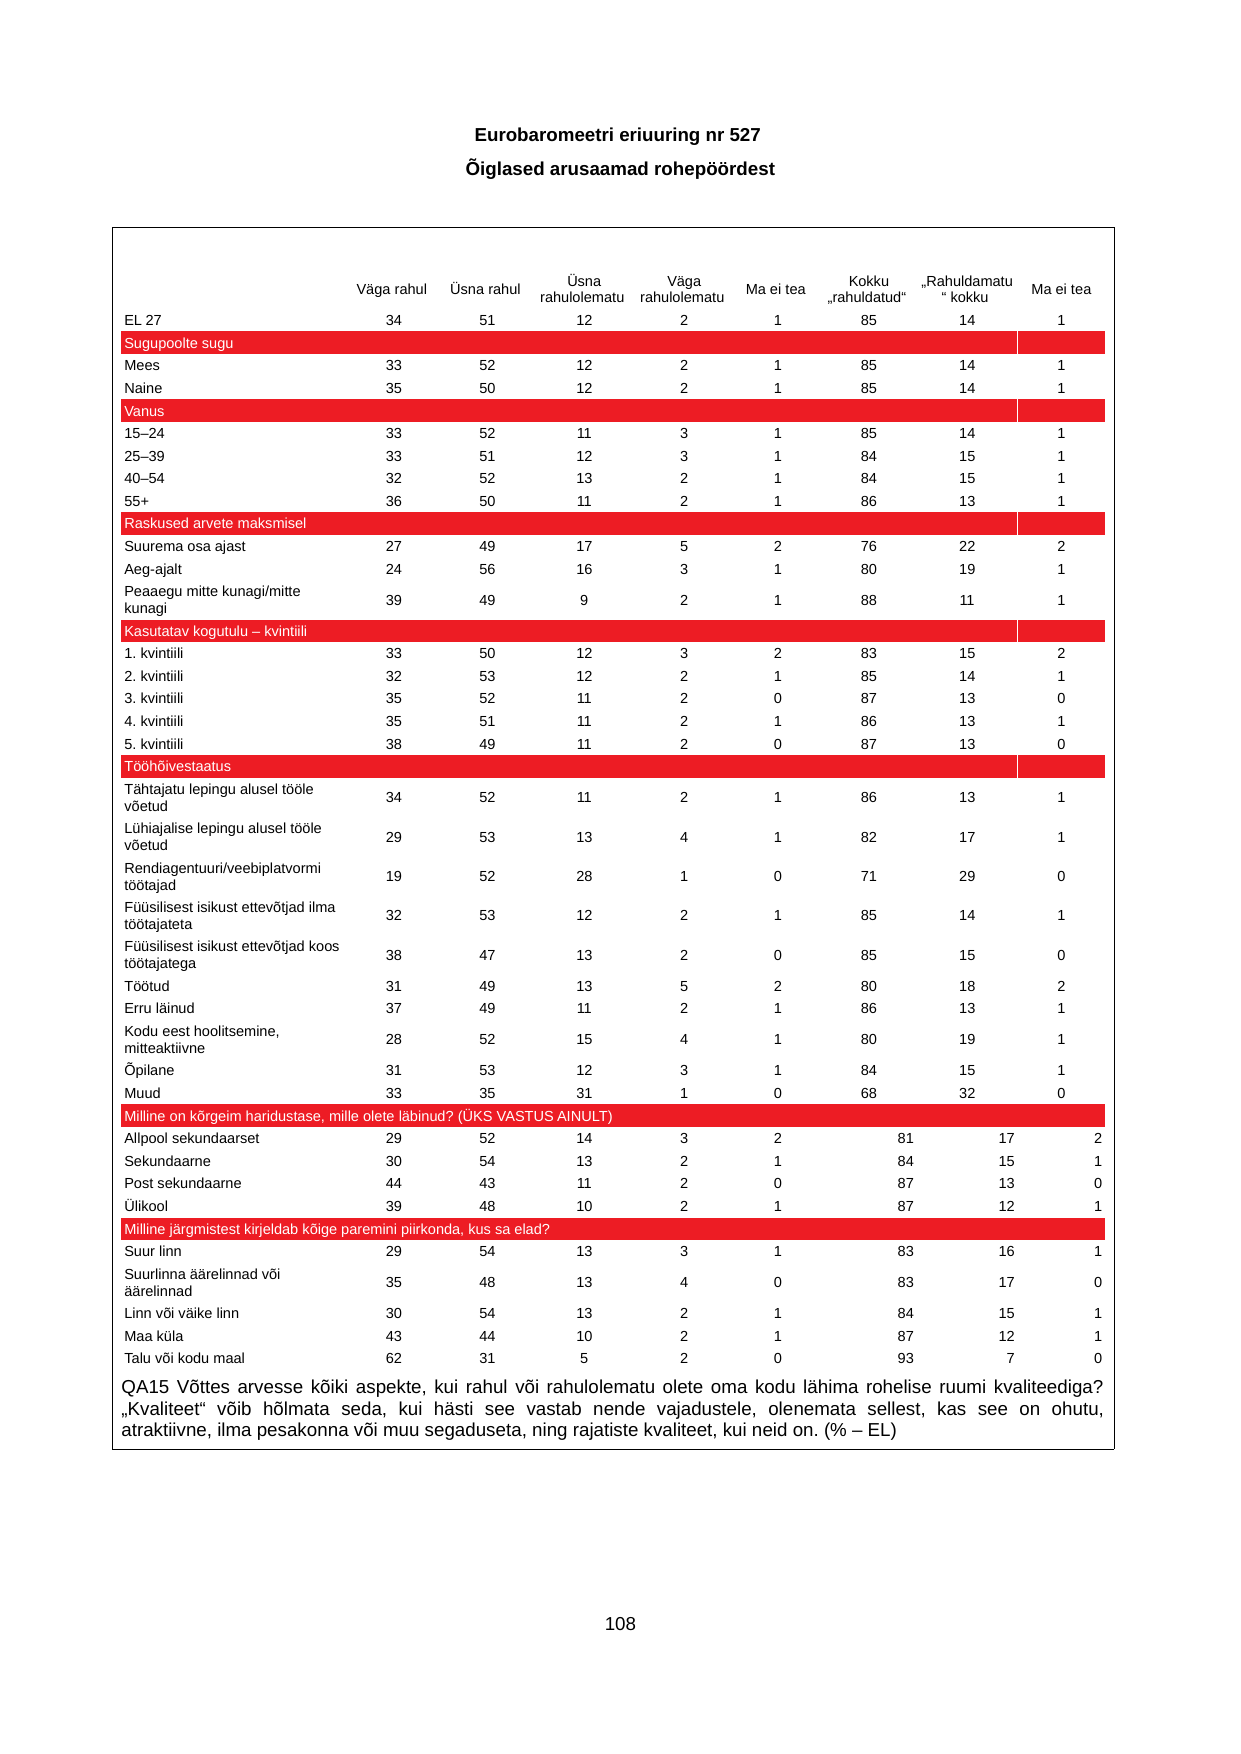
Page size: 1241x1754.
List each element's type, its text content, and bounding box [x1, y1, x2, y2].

table_cell 33 [347, 1082, 440, 1104]
table_cell 2 [634, 778, 734, 817]
table_cell [734, 331, 821, 354]
table_cell [1018, 755, 1105, 778]
table_cell 86 [821, 710, 916, 732]
table_cell 13 [916, 687, 1017, 710]
table_cell [821, 512, 916, 535]
table_cell Linn või väike linn [121, 1302, 347, 1324]
table_cell 85 [821, 309, 916, 331]
table_cell 19 [347, 856, 440, 896]
table_cell 1 [1018, 467, 1105, 490]
table_cell 44 [440, 1325, 534, 1347]
table_cell 53 [440, 1059, 534, 1082]
table_cell 14 [916, 377, 1017, 399]
table_cell 35 [347, 377, 440, 399]
table_cell 87 [821, 1325, 916, 1347]
table_cell 0 [734, 856, 821, 896]
table_cell 29 [347, 1127, 440, 1149]
table_cell 54 [440, 1302, 534, 1324]
table_cell EL 27 [121, 309, 347, 331]
text QA15 Võttes arvesse kõiki aspekte, kui rahul või rahulolematu olete oma kodu lähima rohelise ruumi kvaliteediga? „Kvaliteet“ võib hõlmata seda, kui hästi see vastab nende vajadustele, olenemata sellest, kas see on ohutu, atraktiivne, ilma pesakonna või muu segaduseta, ning rajatiste kvaliteet, kui neid on. (% – EL) [121, 1376, 1105, 1440]
table_cell 1 [734, 710, 821, 732]
table_cell 55+ [121, 490, 347, 512]
table_cell 0 [1018, 856, 1105, 896]
table_cell 52 [440, 778, 534, 817]
table_cell 0 [734, 1082, 821, 1104]
table_cell 33 [347, 354, 440, 377]
table_cell 86 [821, 997, 916, 1020]
table_cell 13 [916, 778, 1017, 817]
table_cell 1 [734, 445, 821, 467]
table_cell 2 [634, 1195, 734, 1217]
table_cell 52 [440, 467, 534, 490]
table_cell 1 [734, 665, 821, 687]
table_cell 85 [821, 896, 916, 935]
table_cell 2 [634, 1302, 734, 1324]
table_cell [440, 331, 534, 354]
table_cell 19 [916, 558, 1017, 580]
table_cell 38 [347, 935, 440, 974]
table_cell 11 [534, 997, 634, 1020]
table_cell 1 [634, 856, 734, 896]
table_cell 68 [821, 1082, 916, 1104]
table_cell 84 [821, 467, 916, 490]
table_cell 0 [734, 1172, 821, 1195]
table_cell Töötud [121, 975, 347, 997]
table_cell 29 [347, 817, 440, 856]
table_cell [1018, 620, 1105, 642]
table_header Väga rahulolematu [634, 270, 734, 309]
table_cell 39 [347, 1195, 440, 1217]
table_cell 0 [1018, 1082, 1105, 1104]
table_cell 0 [734, 1347, 821, 1370]
table_cell [634, 331, 734, 354]
table_cell 3 [634, 558, 734, 580]
table_cell 12 [534, 354, 634, 377]
table_cell [916, 399, 1017, 422]
table_cell 2 [634, 665, 734, 687]
table_cell 86 [821, 778, 916, 817]
table_cell 49 [440, 535, 534, 557]
table_cell [916, 331, 1017, 354]
table_cell 12 [534, 377, 634, 399]
table_cell 49 [440, 733, 534, 755]
table_cell [1018, 399, 1105, 422]
table_cell 1 [734, 1059, 821, 1082]
table_cell 2 [734, 1127, 821, 1149]
table_cell Post sekundaarne [121, 1172, 347, 1195]
table_cell 12 [534, 642, 634, 665]
table_cell 1 [634, 1082, 734, 1104]
table_cell 35 [347, 687, 440, 710]
table_cell 32 [347, 896, 440, 935]
table_cell 34 [347, 778, 440, 817]
table_cell 52 [440, 1020, 534, 1059]
table_cell Kasutatav kogutulu – kvintiili [121, 620, 634, 642]
table_header [121, 270, 347, 309]
table_cell 85 [821, 665, 916, 687]
table_header Kokku „rahuldatud“ [821, 270, 916, 309]
table_cell Aeg-ajalt [121, 558, 347, 580]
table_cell 1 [1018, 896, 1105, 935]
table_cell 1 [734, 1195, 821, 1217]
table_cell 0 [734, 733, 821, 755]
table_cell 47 [440, 935, 534, 974]
table_cell 71 [821, 856, 916, 896]
table_cell 4 [634, 1020, 734, 1059]
table_cell 51 [440, 710, 534, 732]
table_cell 13 [534, 1150, 634, 1172]
table_cell 2 [634, 710, 734, 732]
table_cell 14 [916, 309, 1017, 331]
table_cell 2 [634, 997, 734, 1020]
table_cell Mees [121, 354, 347, 377]
table_cell 2 [734, 642, 821, 665]
table_cell 52 [440, 687, 534, 710]
table_cell 49 [440, 580, 534, 619]
table_cell 13 [534, 935, 634, 974]
table_cell 3 [634, 1240, 734, 1263]
table_cell 1 [1018, 1325, 1105, 1347]
table_cell 1 [734, 817, 821, 856]
table_cell 52 [440, 422, 534, 444]
table_cell 33 [347, 642, 440, 665]
table_cell 4 [634, 817, 734, 856]
table_cell 2 [634, 467, 734, 490]
table_cell 30 [347, 1150, 440, 1172]
table_cell 11 [534, 733, 634, 755]
table_cell 13 [534, 1302, 634, 1324]
table_cell [347, 331, 440, 354]
table_cell 11 [534, 490, 634, 512]
table_cell 13 [534, 1240, 634, 1263]
table_cell 48 [440, 1195, 534, 1217]
table_cell [534, 512, 634, 535]
table_cell 0 [1018, 1172, 1105, 1195]
table_cell 35 [347, 1263, 440, 1302]
table_cell Milline järgmistest kirjeldab kõige paremini piirkonda, kus sa elad? [121, 1218, 1105, 1240]
table_cell 83 [821, 1263, 916, 1302]
table_cell 1. kvintiili [121, 642, 347, 665]
table_cell Kodu eest hoolitsemine, mitteaktiivne [121, 1020, 347, 1059]
table_cell Rendiagentuuri/veebiplatvormi töötajad [121, 856, 347, 896]
table_cell 2 [634, 1347, 734, 1370]
table_cell 36 [347, 490, 440, 512]
table_cell 32 [916, 1082, 1017, 1104]
table_cell 14 [916, 896, 1017, 935]
table_cell 15 [916, 1150, 1017, 1172]
table_cell 15 [916, 642, 1017, 665]
table_cell 12 [534, 665, 634, 687]
table_cell 0 [1018, 935, 1105, 974]
table_cell 2 [1018, 535, 1105, 557]
table_cell 4. kvintiili [121, 710, 347, 732]
table_cell 32 [347, 467, 440, 490]
table_cell 16 [534, 558, 634, 580]
table_cell 2 [634, 580, 734, 619]
table_cell 0 [734, 1263, 821, 1302]
table_cell 50 [440, 642, 534, 665]
table_cell 1 [1018, 558, 1105, 580]
table_cell 31 [534, 1082, 634, 1104]
table_cell 15 [534, 1020, 634, 1059]
table_cell 1 [734, 1150, 821, 1172]
table_cell 13 [916, 710, 1017, 732]
table_header Ma ei tea [1018, 270, 1105, 309]
table_cell 76 [821, 535, 916, 557]
table_cell Allpool sekundaarset [121, 1127, 347, 1149]
table_cell 11 [534, 687, 634, 710]
table_cell 11 [534, 710, 634, 732]
table_cell Erru läinud [121, 997, 347, 1020]
table_cell 3 [634, 422, 734, 444]
table_cell [734, 512, 821, 535]
table_cell 80 [821, 1020, 916, 1059]
table_cell 1 [1018, 422, 1105, 444]
table_cell 12 [916, 1195, 1017, 1217]
table_cell 2. kvintiili [121, 665, 347, 687]
table_cell 40–54 [121, 467, 347, 490]
table_cell 13 [916, 733, 1017, 755]
table_cell Maa küla [121, 1325, 347, 1347]
table_cell 2 [634, 687, 734, 710]
table_cell 85 [821, 935, 916, 974]
table_cell 11 [534, 1172, 634, 1195]
table_header Üsna rahul [440, 270, 534, 309]
table_cell 3 [634, 445, 734, 467]
table_cell 1 [1018, 445, 1105, 467]
table_cell 54 [440, 1240, 534, 1263]
table_cell Õpilane [121, 1059, 347, 1082]
table_cell 0 [1018, 1263, 1105, 1302]
table_cell Peaaegu mitte kunagi/mitte kunagi [121, 580, 347, 619]
table_cell 43 [440, 1172, 534, 1195]
table_cell [821, 620, 916, 642]
table_cell 22 [916, 535, 1017, 557]
table_cell 1 [1018, 778, 1105, 817]
table_cell 11 [534, 778, 634, 817]
table_cell 15–24 [121, 422, 347, 444]
table_cell 87 [821, 1172, 916, 1195]
table_cell 28 [347, 1020, 440, 1059]
table_cell 81 [821, 1127, 916, 1149]
table_cell 85 [821, 422, 916, 444]
table_cell 84 [821, 1302, 916, 1324]
table_cell Suurema osa ajast [121, 535, 347, 557]
table_cell 50 [440, 490, 534, 512]
table_cell 1 [1018, 309, 1105, 331]
table_cell 83 [821, 1240, 916, 1263]
table_cell 80 [821, 558, 916, 580]
table_cell 29 [347, 1240, 440, 1263]
table_cell 31 [440, 1347, 534, 1370]
table_cell 14 [916, 665, 1017, 687]
table_cell 3. kvintiili [121, 687, 347, 710]
table_cell 83 [821, 642, 916, 665]
table_cell 50 [440, 377, 534, 399]
table_cell 84 [821, 1150, 916, 1172]
table_cell 5 [634, 975, 734, 997]
table_cell 28 [534, 856, 634, 896]
table_cell 53 [440, 896, 534, 935]
table_cell 85 [821, 377, 916, 399]
table_cell 44 [347, 1172, 440, 1195]
table_cell 13 [534, 1263, 634, 1302]
table_cell Suur linn [121, 1240, 347, 1263]
table_cell 0 [1018, 1347, 1105, 1370]
table_cell 52 [440, 354, 534, 377]
table_cell 2 [634, 309, 734, 331]
table_cell Milline on kõrgeim haridustase, mille olete läbinud? (ÜKS VASTUS AINULT) [121, 1104, 1105, 1127]
table_cell 1 [1018, 1195, 1105, 1217]
table_cell 1 [734, 467, 821, 490]
table_cell [734, 620, 821, 642]
table_cell 10 [534, 1195, 634, 1217]
table_cell 33 [347, 445, 440, 467]
table_cell 48 [440, 1263, 534, 1302]
table_cell 2 [1018, 975, 1105, 997]
table_header Ma ei tea [734, 270, 821, 309]
table_cell 16 [916, 1240, 1017, 1263]
table_cell 80 [821, 975, 916, 997]
table_cell 86 [821, 490, 916, 512]
table_cell [1018, 331, 1105, 354]
table_cell 11 [534, 422, 634, 444]
table_cell 10 [534, 1325, 634, 1347]
table_cell 2 [1018, 1127, 1105, 1149]
table_cell 1 [1018, 354, 1105, 377]
table_header Üsna rahulolematu [534, 270, 634, 309]
table_cell Füüsilisest isikust ettevõtjad ilma töötajateta [121, 896, 347, 935]
table_cell [347, 399, 440, 422]
table_cell 54 [440, 1150, 534, 1172]
table_cell [821, 399, 916, 422]
table_cell 1 [734, 490, 821, 512]
table_cell 25–39 [121, 445, 347, 467]
table_cell 15 [916, 935, 1017, 974]
table_cell 9 [534, 580, 634, 619]
table_cell 62 [347, 1347, 440, 1370]
table_cell 3 [634, 1127, 734, 1149]
table_cell 2 [734, 975, 821, 997]
table_cell 12 [534, 309, 634, 331]
table_cell 84 [821, 1059, 916, 1082]
table_cell [634, 399, 734, 422]
table_cell 34 [347, 309, 440, 331]
table_cell Talu või kodu maal [121, 1347, 347, 1370]
table_cell 1 [734, 354, 821, 377]
table_cell 13 [534, 817, 634, 856]
table_cell 17 [916, 1263, 1017, 1302]
table_cell [634, 755, 734, 778]
table_cell 30 [347, 1302, 440, 1324]
table_cell [1018, 512, 1105, 535]
table_cell 12 [916, 1325, 1017, 1347]
table_cell [634, 620, 734, 642]
table_cell [534, 331, 634, 354]
table_cell 53 [440, 817, 534, 856]
table_cell 37 [347, 997, 440, 1020]
table_cell 87 [821, 1195, 916, 1217]
table_cell 1 [734, 778, 821, 817]
table_cell 12 [534, 445, 634, 467]
table_cell 13 [534, 467, 634, 490]
table_cell 51 [440, 445, 534, 467]
table_cell [734, 755, 821, 778]
table_cell 13 [916, 997, 1017, 1020]
table_cell 5 [534, 1347, 634, 1370]
table_cell 4 [634, 1263, 734, 1302]
table_cell 33 [347, 422, 440, 444]
table_cell 17 [916, 1127, 1017, 1149]
table_cell 1 [1018, 997, 1105, 1020]
table_cell Raskused arvete maksmisel [121, 512, 347, 535]
table_cell 88 [821, 580, 916, 619]
table_cell 2 [634, 1325, 734, 1347]
table_cell 1 [1018, 817, 1105, 856]
table_cell 1 [1018, 1302, 1105, 1324]
table_cell 82 [821, 817, 916, 856]
table_cell [734, 399, 821, 422]
table_cell 19 [916, 1020, 1017, 1059]
table_cell 0 [1018, 733, 1105, 755]
table_cell 5 [634, 535, 734, 557]
table_cell [534, 399, 634, 422]
table_cell 7 [916, 1347, 1017, 1370]
table_cell 49 [440, 975, 534, 997]
table_cell 31 [347, 1059, 440, 1082]
table_cell 84 [821, 445, 916, 467]
table_cell 1 [734, 896, 821, 935]
table_cell [916, 512, 1017, 535]
table_cell [440, 399, 534, 422]
table_cell Muud [121, 1082, 347, 1104]
table_cell Sugupoolte sugu [121, 331, 347, 354]
table_cell Suurlinna äärelinnad või äärelinnad [121, 1263, 347, 1302]
table_cell 12 [534, 1059, 634, 1082]
table_cell 3 [634, 642, 734, 665]
table_cell 27 [347, 535, 440, 557]
table_cell 1 [1018, 1150, 1105, 1172]
table_cell 0 [1018, 687, 1105, 710]
table_cell 2 [634, 377, 734, 399]
table_cell 43 [347, 1325, 440, 1347]
table_cell [821, 331, 916, 354]
table_cell 49 [440, 997, 534, 1020]
table_cell 1 [1018, 580, 1105, 619]
table_cell 93 [821, 1347, 916, 1370]
table_cell 32 [347, 665, 440, 687]
table_cell 3 [634, 1059, 734, 1082]
table_cell 56 [440, 558, 534, 580]
table_cell 13 [916, 490, 1017, 512]
table_cell [440, 512, 534, 535]
table_cell Tööhõivestaatus [121, 755, 634, 778]
table_cell 12 [534, 896, 634, 935]
table_header Väga rahul [347, 270, 440, 309]
table_cell 15 [916, 1302, 1017, 1324]
table_cell 52 [440, 856, 534, 896]
table_cell 24 [347, 558, 440, 580]
table_cell 1 [734, 1325, 821, 1347]
table_cell 2 [734, 535, 821, 557]
table_cell 1 [734, 1020, 821, 1059]
table_cell 1 [734, 309, 821, 331]
table_cell 87 [821, 733, 916, 755]
table_cell [916, 755, 1017, 778]
table_cell 5. kvintiili [121, 733, 347, 755]
table_cell 29 [916, 856, 1017, 896]
table_cell 1 [1018, 665, 1105, 687]
table_cell 1 [734, 558, 821, 580]
table_cell 87 [821, 687, 916, 710]
table_cell 0 [734, 687, 821, 710]
table_cell 14 [916, 422, 1017, 444]
table_cell 31 [347, 975, 440, 997]
table_cell 1 [1018, 1020, 1105, 1059]
table_cell 1 [734, 422, 821, 444]
table_cell Naine [121, 377, 347, 399]
table_cell 13 [916, 1172, 1017, 1195]
table_cell 17 [534, 535, 634, 557]
table_cell 2 [634, 490, 734, 512]
table_cell 1 [1018, 1059, 1105, 1082]
table_header „Rahuldamatu“ kokku [916, 270, 1017, 309]
table_cell 38 [347, 733, 440, 755]
table_cell 1 [734, 1302, 821, 1324]
table_cell 1 [734, 997, 821, 1020]
table_cell 0 [734, 935, 821, 974]
table_cell 2 [1018, 642, 1105, 665]
table_cell 14 [916, 354, 1017, 377]
table_cell 17 [916, 817, 1017, 856]
table_cell 1 [734, 377, 821, 399]
table_cell 2 [634, 935, 734, 974]
table_cell 1 [1018, 710, 1105, 732]
table_cell Füüsilisest isikust ettevõtjad koos töötajatega [121, 935, 347, 974]
table_cell 51 [440, 309, 534, 331]
table_cell 2 [634, 896, 734, 935]
table_cell 1 [734, 1240, 821, 1263]
table_cell [634, 512, 734, 535]
table_cell 15 [916, 445, 1017, 467]
table_cell [821, 755, 916, 778]
table_cell 35 [347, 710, 440, 732]
table_cell Vanus [121, 399, 347, 422]
table_cell 2 [634, 1172, 734, 1195]
table_cell 35 [440, 1082, 534, 1104]
table_cell 1 [1018, 490, 1105, 512]
table_cell 39 [347, 580, 440, 619]
table_cell [347, 512, 440, 535]
table_cell 1 [734, 580, 821, 619]
table_cell 15 [916, 467, 1017, 490]
table_cell 52 [440, 1127, 534, 1149]
table_cell 18 [916, 975, 1017, 997]
table_cell 1 [1018, 377, 1105, 399]
table_cell 85 [821, 354, 916, 377]
table_cell 1 [1018, 1240, 1105, 1263]
table_cell 2 [634, 1150, 734, 1172]
table_cell 2 [634, 354, 734, 377]
table_cell 14 [534, 1127, 634, 1149]
table_cell 11 [916, 580, 1017, 619]
table_cell 13 [534, 975, 634, 997]
table_cell 15 [916, 1059, 1017, 1082]
table_cell Lühiajalise lepingu alusel tööle võetud [121, 817, 347, 856]
table_cell 2 [634, 733, 734, 755]
table_cell Sekundaarne [121, 1150, 347, 1172]
table_cell 53 [440, 665, 534, 687]
table_cell [916, 620, 1017, 642]
table_cell Ülikool [121, 1195, 347, 1217]
table_cell Tähtajatu lepingu alusel tööle võetud [121, 778, 347, 817]
